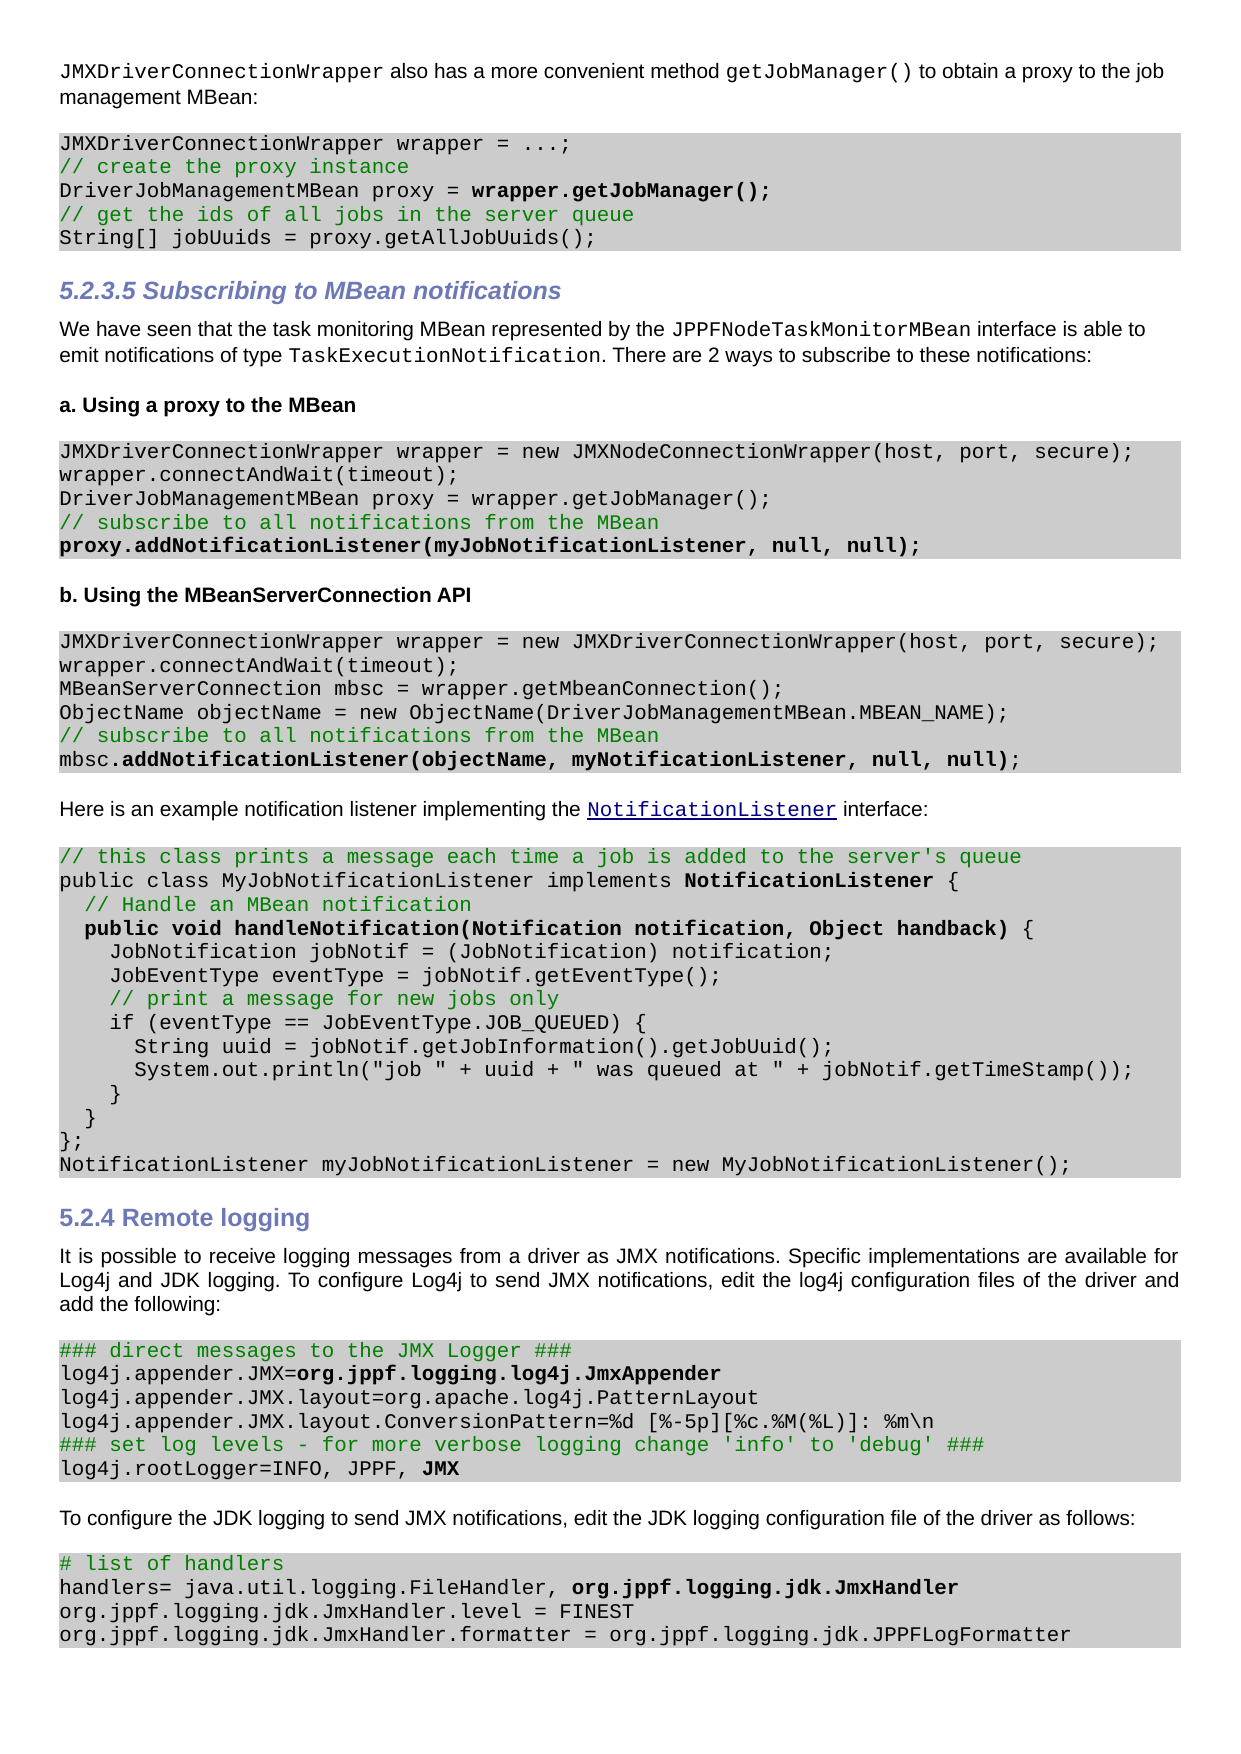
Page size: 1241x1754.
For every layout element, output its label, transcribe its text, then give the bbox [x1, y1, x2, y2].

text We have seen that the task monitoring MBean represented by the JPPFNodeTaskMonitorMBean interface is able to emit notifications of type TaskExecutionNotification. There are 2 ways to subscribe to these notifications: [59, 317, 1181, 369]
text org.jppf.logging.jdk.JmxHandler.level = FINEST [59, 1601, 1181, 1624]
text // get the ids of all jobs in the server queue [59, 204, 1181, 227]
text proxy.addNotificationListener(myJobNotificationListener, null, null); [59, 535, 1181, 559]
text ### direct messages to the JMX Logger ### [59, 1340, 1181, 1363]
text // create the proxy instance [59, 156, 1181, 180]
text org.jppf.logging.jdk.JmxHandler.formatter = org.jppf.logging.jdk.JPPFLogFormatter [59, 1624, 1181, 1648]
text It is possible to receive logging messages from a driver as JMX notifications. Specific implementations are available for Log4j and JDK logging. To configure Log4j to send JMX notifications, edit the log4j configuration files of the driver and add the following: [59, 1244, 1181, 1316]
text ### set log levels - for more verbose logging change 'info' to 'debug' ### [59, 1434, 1181, 1458]
text To configure the JDK logging to send JMX notifications, edit the JDK logging configuration file of the driver as follows: [59, 1506, 1181, 1529]
text log4j.appender.JMX=org.jppf.logging.log4j.JmxAppender [59, 1363, 1181, 1387]
text log4j.appender.JMX.layout=org.apache.log4j.PatternLayout [59, 1387, 1181, 1411]
text DriverJobManagementMBean proxy = wrapper.getJobManager(); [59, 180, 1181, 204]
text JMXDriverConnectionWrapper also has a more convenient method getJobManager() to obtain a proxy to the job management MBean: [59, 59, 1181, 109]
text DriverJobManagementMBean proxy = wrapper.getJobManager(); [59, 488, 1181, 512]
text } [59, 1107, 1181, 1130]
text JMXDriverConnectionWrapper wrapper = new JMXDriverConnectionWrapper(host, port, secure); [59, 631, 1181, 654]
text wrapper.connectAndWait(timeout); [59, 654, 1181, 678]
text MBeanServerConnection mbsc = wrapper.getMbeanConnection(); [59, 678, 1181, 702]
text System.out.println("job " + uuid + " was queued at " + jobNotif.getTimeStamp()); [59, 1059, 1181, 1083]
text }; [59, 1130, 1181, 1154]
text } [59, 1083, 1181, 1107]
text // subscribe to all notifications from the MBean [59, 726, 1181, 749]
text JobNotification jobNotif = (JobNotification) notification; [59, 941, 1181, 965]
text String uuid = jobNotif.getJobInformation().getJobUuid(); [59, 1036, 1181, 1059]
text // subscribe to all notifications from the MBean [59, 512, 1181, 535]
text JMXDriverConnectionWrapper wrapper = ...; [59, 133, 1181, 156]
text Here is an example notification listener implementing the NotificationListener interface: [59, 797, 1181, 823]
subtitle Remote logging [59, 1203, 1181, 1231]
text log4j.rootLogger=INFO, JPPF, JMX [59, 1458, 1181, 1482]
text log4j.appender.JMX.layout.ConversionPattern=%d [%-5p][%c.%M(%L)]: %m\n [59, 1411, 1181, 1434]
text public class MyJobNotificationListener implements NotificationListener { [59, 870, 1181, 894]
text a. Using a proxy to the MBean [59, 393, 1181, 417]
text String[] jobUuids = proxy.getAllJobUuids(); [59, 227, 1181, 251]
subtitle Subscribing to MBean notifications [59, 276, 1181, 305]
text wrapper.connectAndWait(timeout); [59, 464, 1181, 488]
text NotificationListener myJobNotificationListener = new MyJobNotificationListener(); [59, 1154, 1181, 1178]
text handlers= java.util.logging.FileHandler, org.jppf.logging.jdk.JmxHandler [59, 1577, 1181, 1601]
text // print a message for new jobs only [59, 988, 1181, 1012]
text // Handle an MBean notification [59, 894, 1181, 917]
text b. Using the MBeanServerConnection API [59, 583, 1181, 607]
text mbsc.addNotificationListener(objectName, myNotificationListener, null, null); [59, 749, 1181, 773]
text # list of handlers [59, 1553, 1181, 1577]
text if (eventType == JobEventType.JOB_QUEUED) { [59, 1012, 1181, 1036]
text public void handleNotification(Notification notification, Object handback) { [59, 917, 1181, 941]
text ObjectName objectName = new ObjectName(DriverJobManagementMBean.MBEAN_NAME); [59, 702, 1181, 726]
text // this class prints a message each time a job is added to the server's queue [59, 847, 1181, 870]
text JobEventType eventType = jobNotif.getEventType(); [59, 965, 1181, 988]
text JMXDriverConnectionWrapper wrapper = new JMXNodeConnectionWrapper(host, port, secure); [59, 441, 1181, 464]
